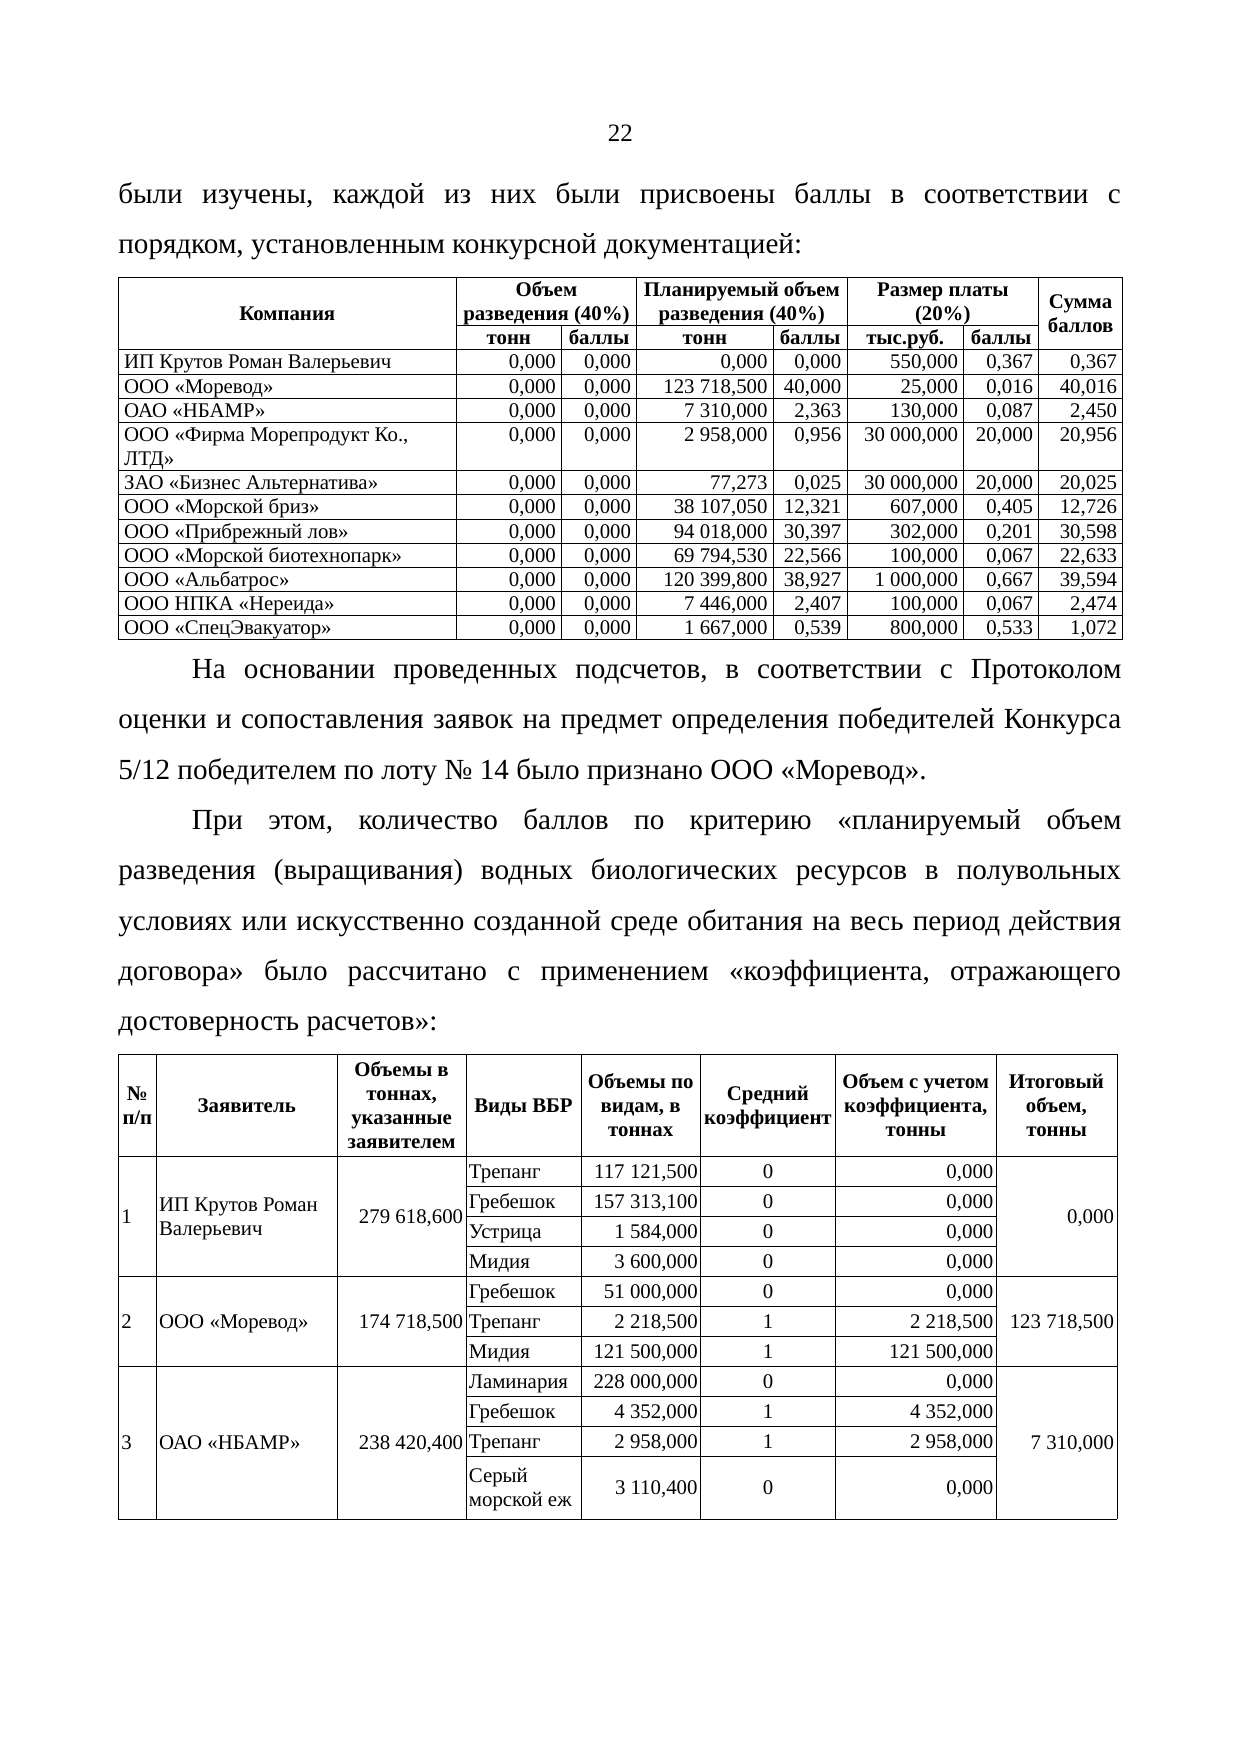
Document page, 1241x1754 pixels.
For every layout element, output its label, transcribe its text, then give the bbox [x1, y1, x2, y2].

table_cell баллы [562, 326, 636, 349]
table_cell Устрица [467, 1217, 581, 1246]
table_cell 12,321 [774, 495, 847, 518]
table_cell Гребешок [467, 1277, 581, 1306]
table_cell 121 500,000 [836, 1337, 996, 1366]
table_cell 0 [701, 1247, 835, 1276]
table_cell 3 600,000 [582, 1247, 700, 1276]
table_cell 0 [701, 1277, 835, 1306]
table_cell 0,000 [836, 1157, 996, 1186]
table_cell 117 121,500 [582, 1157, 700, 1186]
table_cell тыс.руб. [848, 326, 963, 349]
table_cell 7 446,000 [637, 592, 773, 615]
table_cell 0,000 [562, 616, 636, 639]
table_cell 0,000 [836, 1367, 996, 1396]
table_cell 4 352,000 [582, 1397, 700, 1426]
table_cell ООО «Альбатрос» [119, 568, 456, 591]
table_cell 0,000 [562, 350, 636, 373]
table_cell 51 000,000 [582, 1277, 700, 1306]
table_cell 279 618,600 [338, 1157, 466, 1276]
table_cell Мидия [467, 1247, 581, 1276]
table_cell 2 [119, 1277, 156, 1366]
table_cell 0,000 [562, 399, 636, 422]
table_cell 2 958,000 [582, 1427, 700, 1456]
table_cell 38 107,050 [637, 495, 773, 518]
table_cell 0,000 [457, 520, 561, 543]
table_cell 4 352,000 [836, 1397, 996, 1426]
table_cell 0,000 [562, 495, 636, 518]
table_cell 238 420,400 [338, 1367, 466, 1519]
table_cell ООО «Моревод» [157, 1277, 337, 1366]
table_cell 0,367 [964, 350, 1038, 373]
table_header Объем с учетом коэффициента, тонны [836, 1055, 996, 1156]
table_cell ООО «Морской бриз» [119, 495, 456, 518]
table_cell 0,000 [457, 544, 561, 567]
table_cell 1 [701, 1397, 835, 1426]
table_cell 1 [701, 1337, 835, 1366]
table_cell 1 000,000 [848, 568, 963, 591]
table_header Планируемый объем разведения (40%) [637, 278, 847, 325]
table_cell 0 [701, 1187, 835, 1216]
table_cell 77,273 [637, 471, 773, 494]
table_cell 20,000 [964, 471, 1038, 494]
table_cell Ламинария [467, 1367, 581, 1396]
table_cell 0,025 [774, 471, 847, 494]
table_cell 0,000 [836, 1247, 996, 1276]
table_cell 800,000 [848, 616, 963, 639]
table_cell 20,000 [964, 423, 1038, 470]
table_cell 30,397 [774, 520, 847, 543]
table_header Виды ВБР [467, 1055, 581, 1156]
table_cell 0,000 [774, 350, 847, 373]
table_cell 0,956 [774, 423, 847, 470]
table_cell 20,956 [1039, 423, 1122, 470]
table_header Заявитель [157, 1055, 337, 1156]
table_cell 0,201 [964, 520, 1038, 543]
table_cell 69 794,530 [637, 544, 773, 567]
table_header Размер платы (20%) [848, 278, 1038, 325]
table_cell ОАО «НБАМР» [119, 399, 456, 422]
table_cell 2,474 [1039, 592, 1122, 615]
table_cell 0,067 [964, 544, 1038, 567]
table_cell 174 718,500 [338, 1277, 466, 1366]
table_cell 157 313,100 [582, 1187, 700, 1216]
table_cell 0,000 [562, 471, 636, 494]
table_cell 0,016 [964, 375, 1038, 398]
table_cell 302,000 [848, 520, 963, 543]
table_cell 0,000 [562, 520, 636, 543]
table_cell 2 218,500 [836, 1307, 996, 1336]
table_cell Трепанг [467, 1307, 581, 1336]
table_cell ООО «СпецЭвакуатор» [119, 616, 456, 639]
table_cell 0,000 [562, 592, 636, 615]
text На основании проведенных подсчетов, в соответствии с Протоколом оценки и сопоставления заявок на предмет определения победителей Конкурса 5/12 победителем по лоту № 14 было признано ООО «Моревод». [118, 651, 1122, 785]
table_cell 0,000 [457, 616, 561, 639]
table_cell 0 [701, 1367, 835, 1396]
table_cell Трепанг [467, 1427, 581, 1456]
table_cell тонн [637, 326, 773, 349]
table_cell 1,072 [1039, 616, 1122, 639]
table_cell 0 [701, 1157, 835, 1186]
text были изучены, каждой из них были присвоены баллы в соответствии с порядком, установленным конкурсной документацией: [118, 176, 1122, 260]
table_cell 121 500,000 [582, 1337, 700, 1366]
table_cell 0,533 [964, 616, 1038, 639]
table_cell Трепанг [467, 1157, 581, 1186]
table_cell 3 110,400 [582, 1457, 700, 1519]
table_header Объемы по видам, в тоннах [582, 1055, 700, 1156]
table_cell 7 310,000 [997, 1367, 1117, 1519]
table_cell 0,405 [964, 495, 1038, 518]
table_cell 0,000 [457, 495, 561, 518]
table_cell 40,000 [774, 375, 847, 398]
table_cell 130,000 [848, 399, 963, 422]
table_cell тонн [457, 326, 561, 349]
table_cell 39,594 [1039, 568, 1122, 591]
table_cell 2 958,000 [637, 423, 773, 470]
table_cell 2,363 [774, 399, 847, 422]
table_cell 30 000,000 [848, 423, 963, 470]
text При этом, количество баллов по критерию «планируемый объем разведения (выращивания) водных биологических ресурсов в полувольных условиях или искусственно созданной среде обитания на весь период действия договора» было рассчитано с применением «коэффициента, отражающего достоверность расчетов»: [118, 802, 1122, 1037]
table_cell 40,016 [1039, 375, 1122, 398]
table_cell ОАО «НБАМР» [157, 1367, 337, 1519]
table_cell 0,000 [997, 1157, 1117, 1276]
table_cell 1 [119, 1157, 156, 1276]
table_cell ООО «Моревод» [119, 375, 456, 398]
table_cell 0,000 [562, 568, 636, 591]
table_cell Гребешок [467, 1187, 581, 1216]
table_cell 0,667 [964, 568, 1038, 591]
table_cell баллы [964, 326, 1038, 349]
table_cell 2,407 [774, 592, 847, 615]
table_cell 7 310,000 [637, 399, 773, 422]
table_cell 2 958,000 [836, 1427, 996, 1456]
table_cell 228 000,000 [582, 1367, 700, 1396]
table_cell 20,025 [1039, 471, 1122, 494]
table_cell 0,000 [637, 350, 773, 373]
table_cell 0,000 [457, 375, 561, 398]
table_cell 100,000 [848, 544, 963, 567]
table_cell 25,000 [848, 375, 963, 398]
table_cell 0,000 [836, 1457, 996, 1519]
table_cell 0,000 [836, 1217, 996, 1246]
table_cell 1 584,000 [582, 1217, 700, 1246]
table_cell баллы [774, 326, 847, 349]
table_header Итоговый объем, тонны [997, 1055, 1117, 1156]
table_cell 100,000 [848, 592, 963, 615]
table_cell 120 399,800 [637, 568, 773, 591]
table_cell Мидия [467, 1337, 581, 1366]
table_cell 0 [701, 1457, 835, 1519]
table_cell 0 [701, 1217, 835, 1246]
table_cell 30 000,000 [848, 471, 963, 494]
table_cell 0,000 [457, 471, 561, 494]
table_cell 0,000 [562, 423, 636, 470]
table_cell ИП Крутов Роман Валерьевич [119, 350, 456, 373]
table_cell 0,000 [562, 544, 636, 567]
table_cell ООО НПКА «Нереида» [119, 592, 456, 615]
table_cell ООО «Морской биотехнопарк» [119, 544, 456, 567]
table_header Средний коэффициент [701, 1055, 835, 1156]
table_cell ЗАО «Бизнес Альтернатива» [119, 471, 456, 494]
table_cell 1 [701, 1427, 835, 1456]
table_cell 0,539 [774, 616, 847, 639]
table_header Объемы в тоннах, указанные заявителем [338, 1055, 466, 1156]
table_cell 123 718,500 [997, 1277, 1117, 1366]
table_cell 0,367 [1039, 350, 1122, 373]
table_header Объем разведения (40%) [457, 278, 636, 325]
table_cell 123 718,500 [637, 375, 773, 398]
table_cell 0,000 [457, 592, 561, 615]
table_cell 0,000 [457, 423, 561, 470]
table_cell ООО «Фирма Морепродукт Ко., ЛТД» [119, 423, 456, 470]
table_cell 1 667,000 [637, 616, 773, 639]
table_cell 30,598 [1039, 520, 1122, 543]
table_cell 3 [119, 1367, 156, 1519]
table_cell 22,633 [1039, 544, 1122, 567]
table_cell Гребешок [467, 1397, 581, 1426]
table_cell ООО «Прибрежный лов» [119, 520, 456, 543]
table_cell Серый морской еж [467, 1457, 581, 1519]
table_cell 0,000 [457, 350, 561, 373]
table_cell 0,000 [457, 568, 561, 591]
table_header № п/п [119, 1055, 156, 1156]
table_cell 38,927 [774, 568, 847, 591]
table_cell 0,067 [964, 592, 1038, 615]
table_cell 550,000 [848, 350, 963, 373]
table_cell 2 218,500 [582, 1307, 700, 1336]
table_cell 0,000 [562, 375, 636, 398]
table_cell 1 [701, 1307, 835, 1336]
table_cell 607,000 [848, 495, 963, 518]
table_cell 22,566 [774, 544, 847, 567]
table_cell 12,726 [1039, 495, 1122, 518]
table_cell 0,087 [964, 399, 1038, 422]
table_cell ИП Крутов Роман Валерьевич [157, 1157, 337, 1276]
table_cell 94 018,000 [637, 520, 773, 543]
table_cell 0,000 [836, 1277, 996, 1306]
table_header Сумма баллов [1039, 278, 1122, 349]
table_header Компания [119, 278, 456, 349]
table_cell 0,000 [457, 399, 561, 422]
table_cell 0,000 [836, 1187, 996, 1216]
table_cell 2,450 [1039, 399, 1122, 422]
